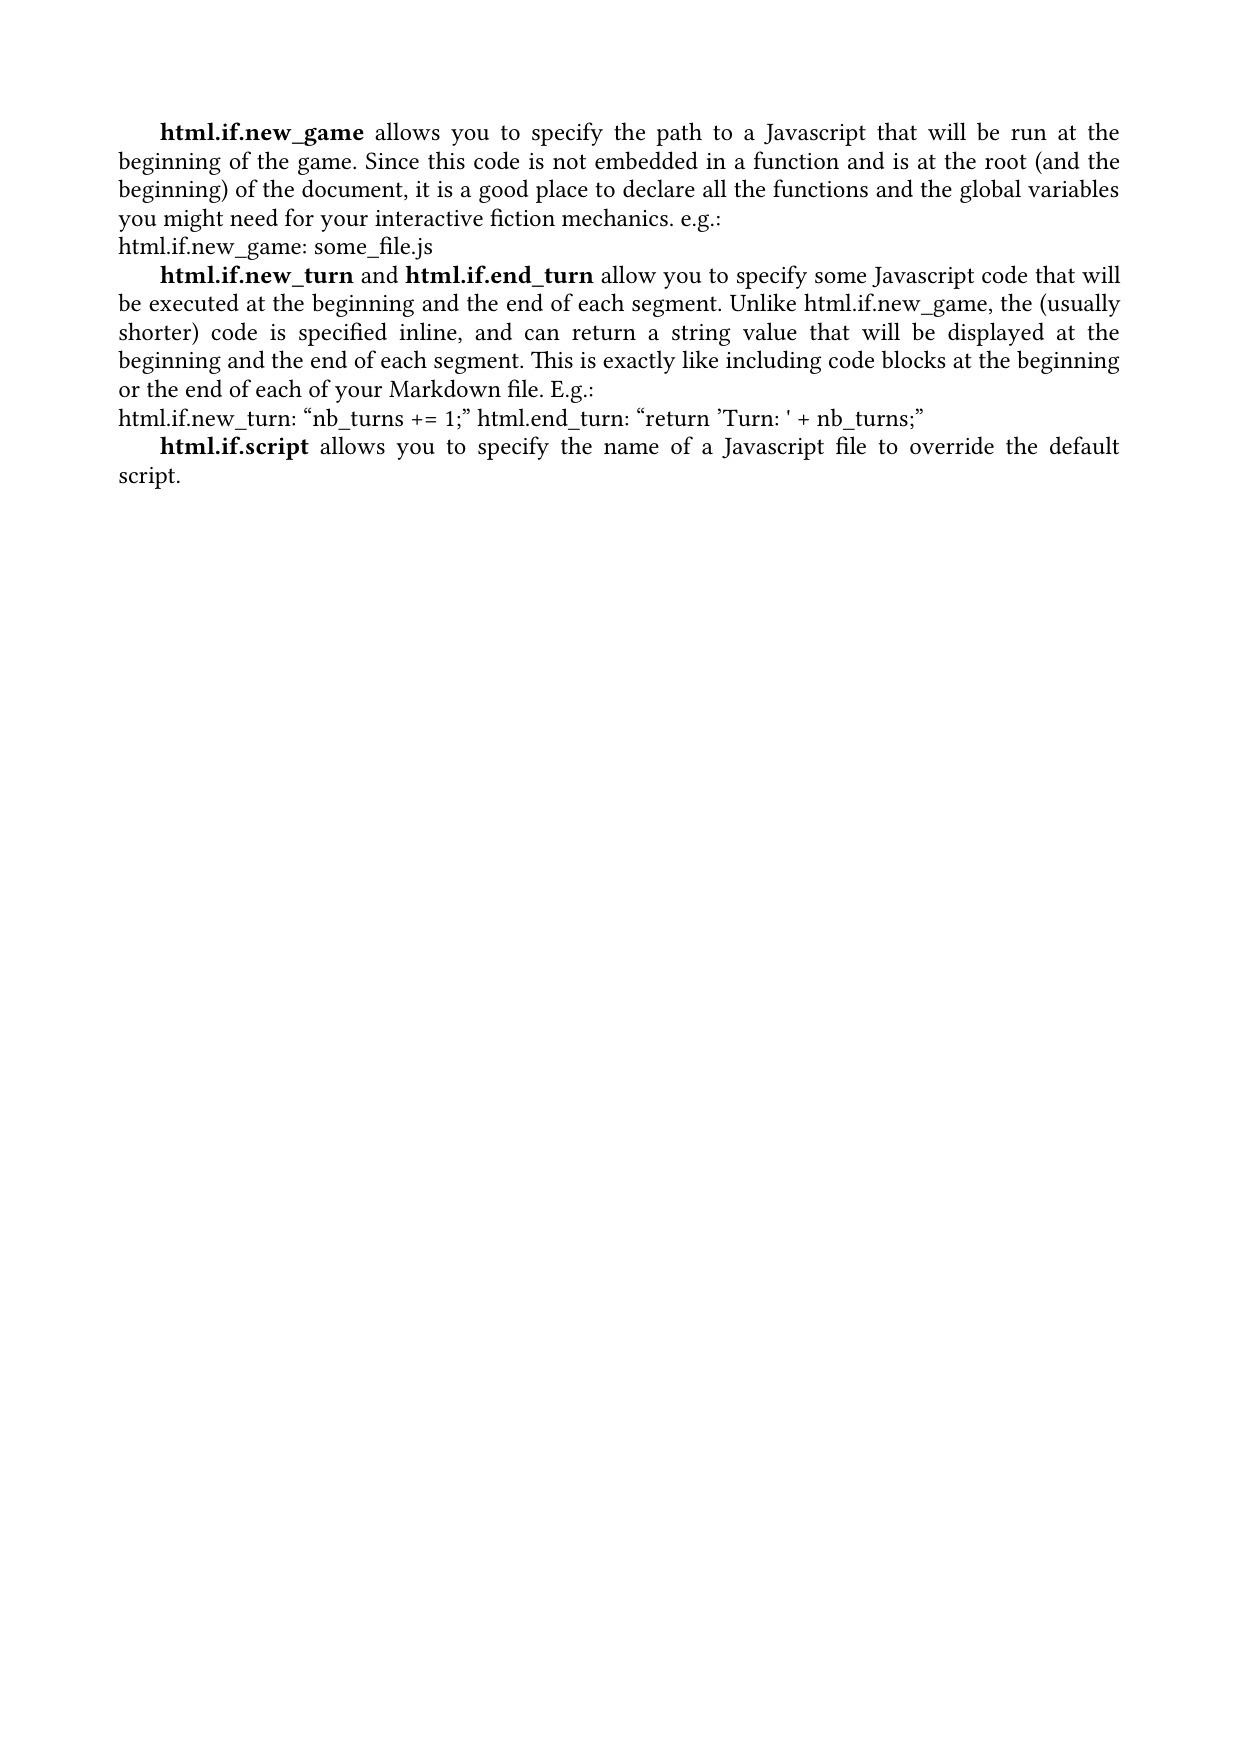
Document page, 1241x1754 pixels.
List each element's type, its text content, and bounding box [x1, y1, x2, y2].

text html.if.new_game: some_file.js [118, 232, 1122, 261]
text html.if.new_game allows you to specify the path to a Javascript that will be run at the beginning of the game. Since this code is not embedded in a function and is at the root (and the beginning) of the document, it is a good place to declare all the functions and the global variables you might need for your interactive fiction mechanics. e.g.: [118, 118, 1122, 232]
text html.if.new_turn: “nb_turns += 1;” html.end_turn: “return ’Turn: ' + nb_turns;” [118, 403, 1122, 432]
text html.if.new_turn and html.if.end_turn allow you to specify some Javascript code that will be executed at the beginning and the end of each segment. Unlike html.if.new_game, the (usually shorter) code is specified inline, and can return a string value that will be displayed at the beginning and the end of each segment. This is exactly like including code blocks at the beginning or the end of each of your Markdown file. E.g.: [118, 261, 1122, 403]
text html.if.script allows you to specify the name of a Javascript file to override the default script. [118, 432, 1122, 489]
